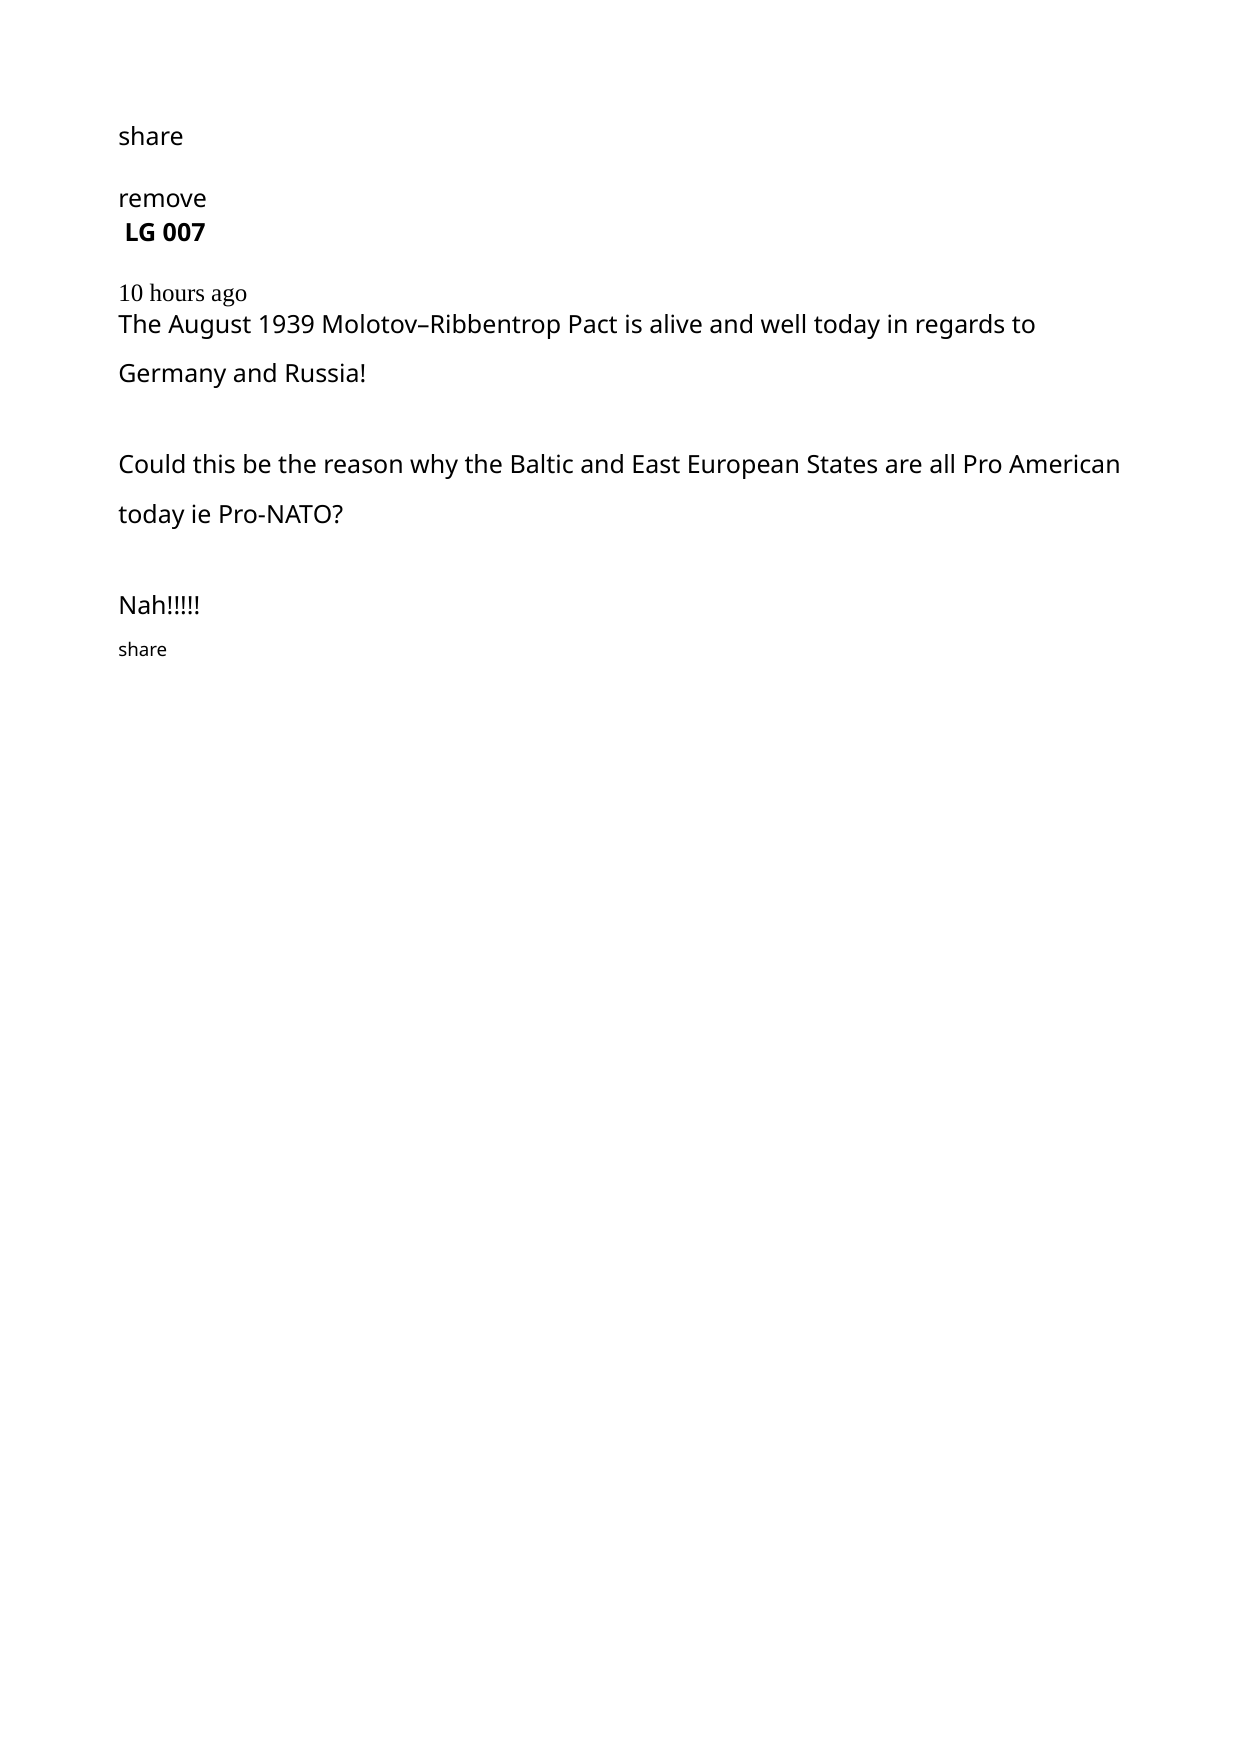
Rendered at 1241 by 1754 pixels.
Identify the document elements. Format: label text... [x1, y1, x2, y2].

text LG 007 [124, 215, 1122, 249]
text Nah!!!!! [118, 587, 1122, 621]
text share [118, 118, 1122, 152]
text Could this be the reason why the Baltic and East European States are all Pro American today ie Pro-NATO? [118, 447, 1122, 530]
text 10 hours ago [118, 278, 1122, 307]
text remove [118, 181, 1122, 215]
text share [118, 637, 1122, 662]
text The August 1939 Molotov–Ribbentrop Pact is alive and well today in regards to Germany and Russia! [118, 307, 1122, 390]
